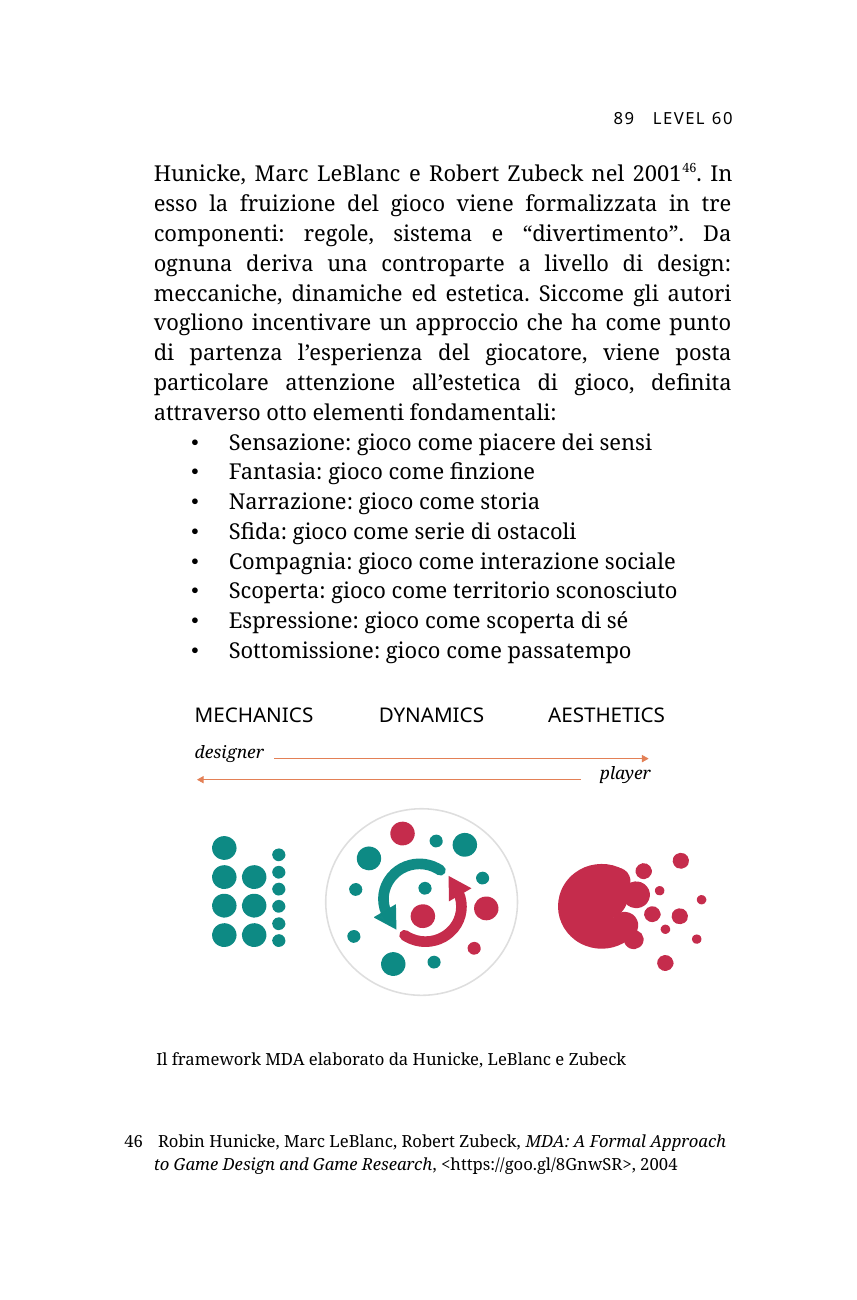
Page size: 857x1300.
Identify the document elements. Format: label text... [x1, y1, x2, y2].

list Narrazione: gioco come storia [191, 486, 732, 516]
list Sensazione: gioco come piacere dei sensi [191, 427, 732, 456]
text Robin Hunicke, Marc LeBlanc, Robert Zubeck, MDA: A Formal Approach to Game Design and Game Research, <https://goo.gl/8GnwSR>, 2004 [124, 1130, 732, 1175]
text Hunicke, Marc LeBlanc e Robert Zubeck nel 2001. In esso la fruizione del gioco viene formalizzata in tre componenti: regole, sistema e “divertimento”. Da ognuna deriva una controparte a livello di design: meccaniche, dinamiche ed estetica. Siccome gli autori vogliono incentivare un approccio che ha come punto di partenza l’esperienza del giocatore, viene posta particolare attenzione all’estetica di gioco, definita attraverso otto elementi fondamentali: [153, 158, 732, 427]
list Espressione: gioco come scoperta di sé [191, 605, 732, 635]
list Sottomissione: gioco come passatempo [191, 635, 732, 665]
list Sfida: gioco come serie di ostacoli [191, 516, 732, 546]
list Compagnia: gioco come interazione sociale [191, 546, 732, 576]
list Scoperta: gioco come territorio sconosciuto [191, 576, 732, 605]
list Fantasia: gioco come finzione [191, 456, 732, 486]
